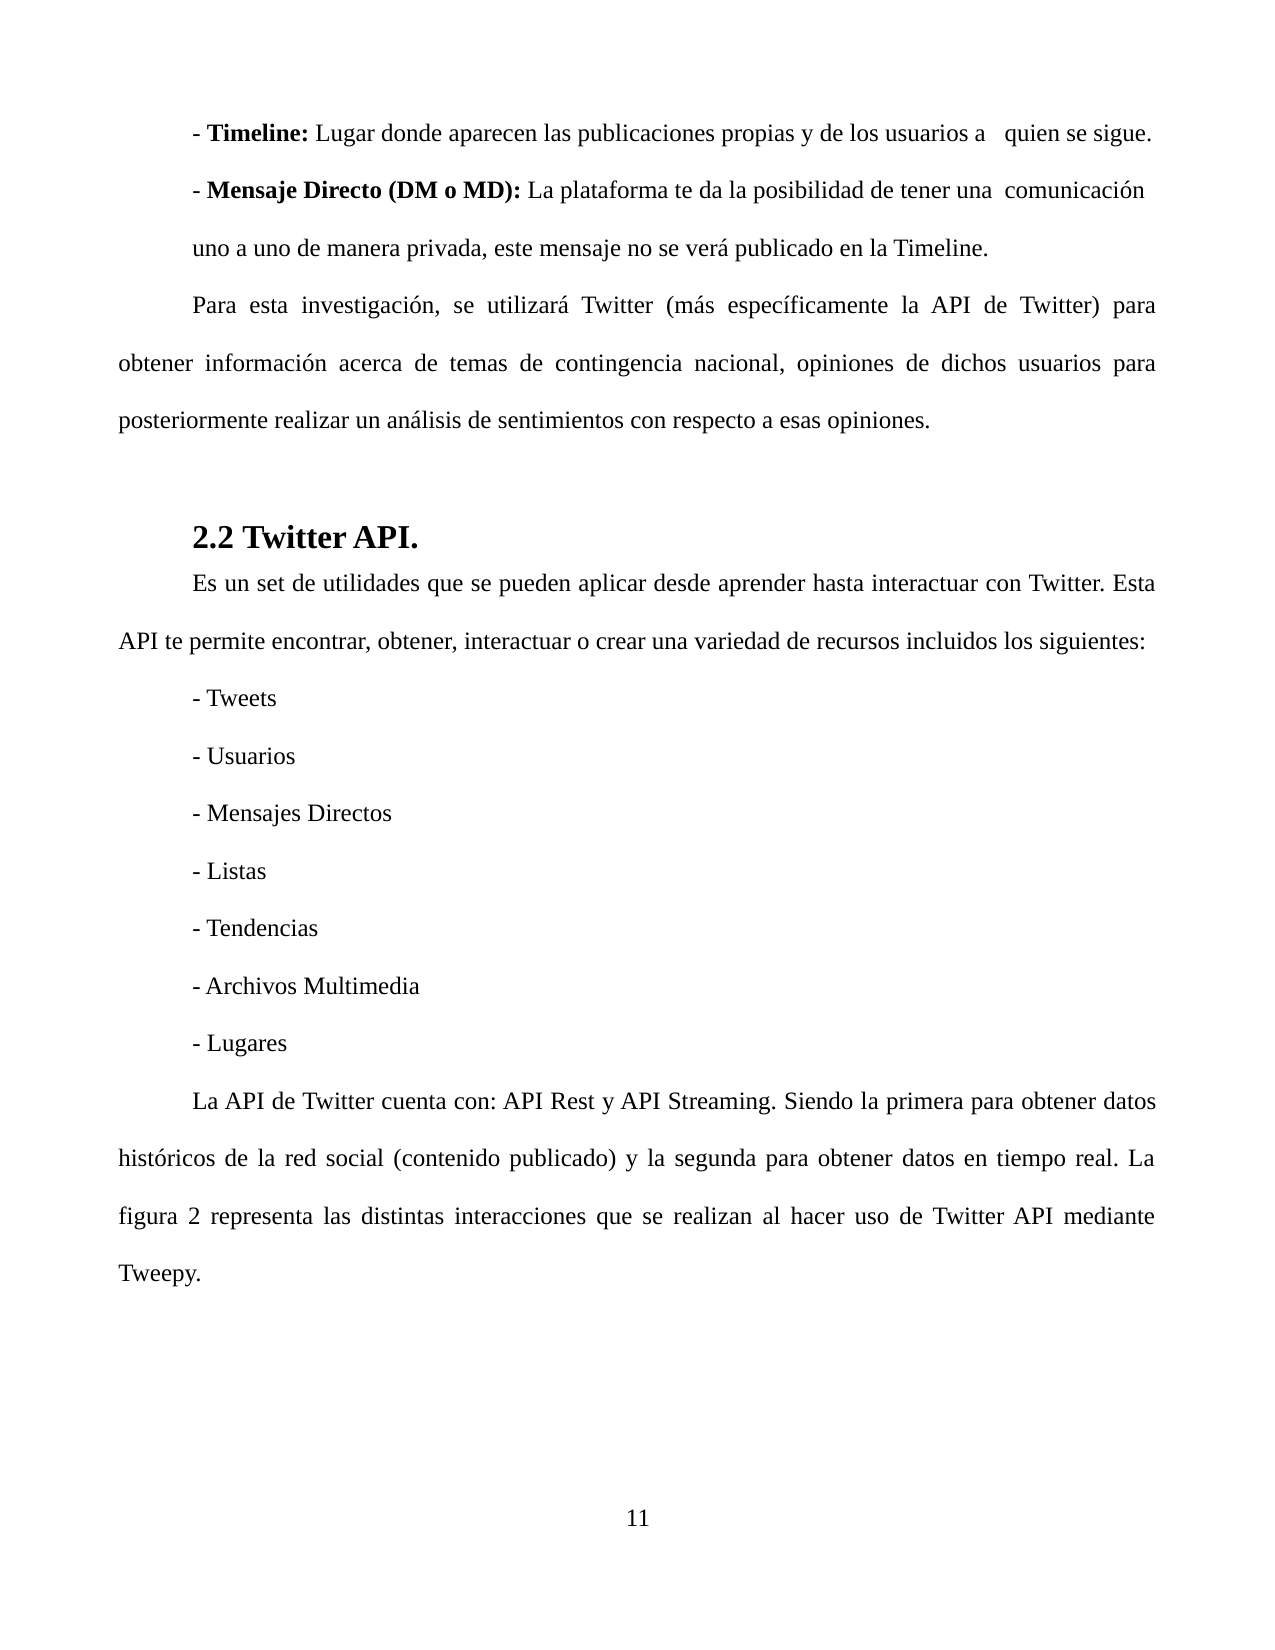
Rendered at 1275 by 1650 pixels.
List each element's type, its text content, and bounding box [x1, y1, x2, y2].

text - Lugares [118, 1028, 1157, 1057]
subtitle 2.2 Twitter API. [118, 517, 1157, 556]
text - Timeline: Lugar donde aparecen las publicaciones propias y de los usuarios a quien se sigue. [118, 118, 1157, 147]
text La API de Twitter cuenta con: API Rest y API Streaming. Siendo la primera para obtener datos históricos de la red social (contenido publicado) y la segunda para obtener datos en tiempo real. La figura 2 representa las distintas interacciones que se realizan al hacer uso de Twitter API mediante Tweepy. [118, 1086, 1157, 1287]
text - Archivos Multimedia [118, 971, 1157, 999]
text Para esta investigación, se utilizará Twitter (más específicamente la API de Twitter) para obtener información acerca de temas de contingencia nacional, opiniones de dichos usuarios para posteriormente realizar un análisis de sentimientos con respecto a esas opiniones. [118, 291, 1157, 434]
text - Tendencias [118, 913, 1157, 942]
text - Listas [118, 856, 1157, 884]
text - Usuarios [118, 741, 1157, 769]
text - Mensajes Directos [118, 798, 1157, 827]
text - Mensaje Directo (DM o MD): La plataforma te da la posibilidad de tener una comunicación uno a uno de manera privada, este mensaje no se verá publicado en la Timeline. [118, 176, 1157, 262]
text Es un set de utilidades que se pueden aplicar desde aprender hasta interactuar con Twitter. Esta API te permite encontrar, obtener, interactuar o crear una variedad de recursos incluidos los siguientes: [118, 568, 1157, 654]
text - Tweets [118, 683, 1157, 712]
